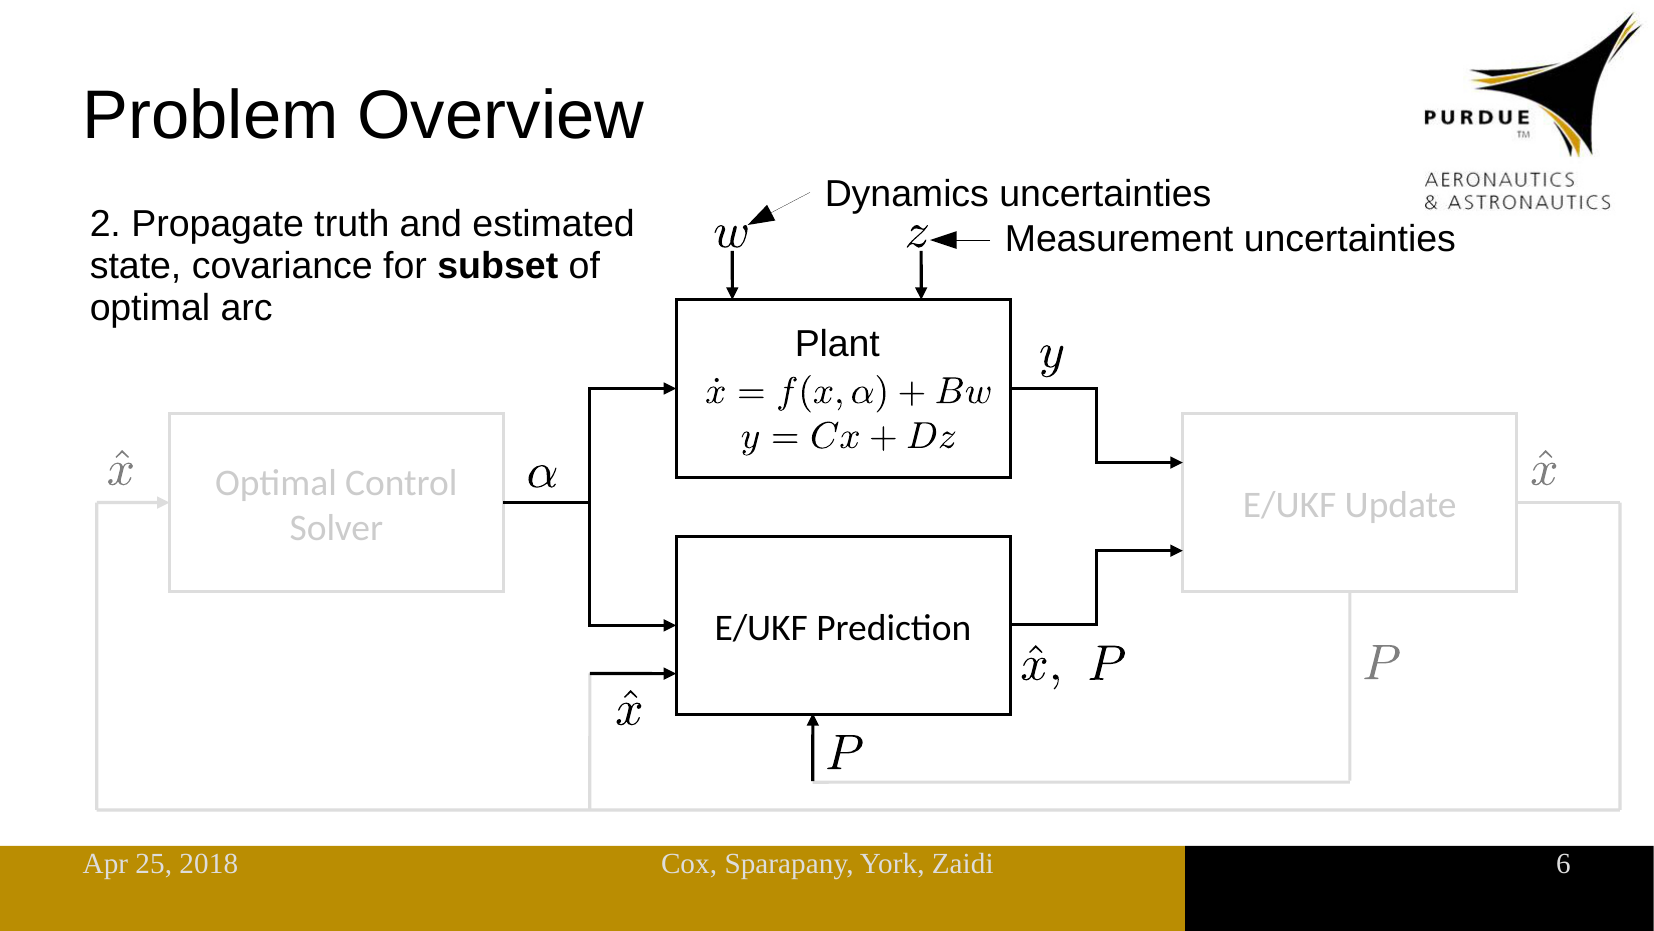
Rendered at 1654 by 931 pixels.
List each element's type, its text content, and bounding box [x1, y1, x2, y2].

text_box Optimal Control Solver [169, 413, 504, 592]
text_box [705, 375, 993, 456]
picture [1415, 0, 1654, 218]
text_box Measurement uncertainties [990, 210, 1501, 309]
text_box 2. Propagate truth and estimated state, covariance for subset of optimal arc [75, 195, 691, 336]
text_box [526, 465, 559, 488]
text_box [1362, 645, 1401, 680]
text_box [106, 450, 136, 486]
text_box [713, 225, 751, 248]
title Problem Overview [82, 37, 1571, 193]
text_box E/UKF Update [1182, 413, 1517, 592]
text_box [1530, 450, 1559, 486]
text_box [615, 690, 644, 726]
text_box [825, 735, 864, 770]
text_box [1020, 645, 1127, 690]
text_box Dynamics uncertainties [810, 165, 1261, 264]
text_box [1038, 345, 1066, 378]
text_box E/UKF Prediction [676, 536, 1011, 715]
text_box Plant [780, 315, 901, 372]
